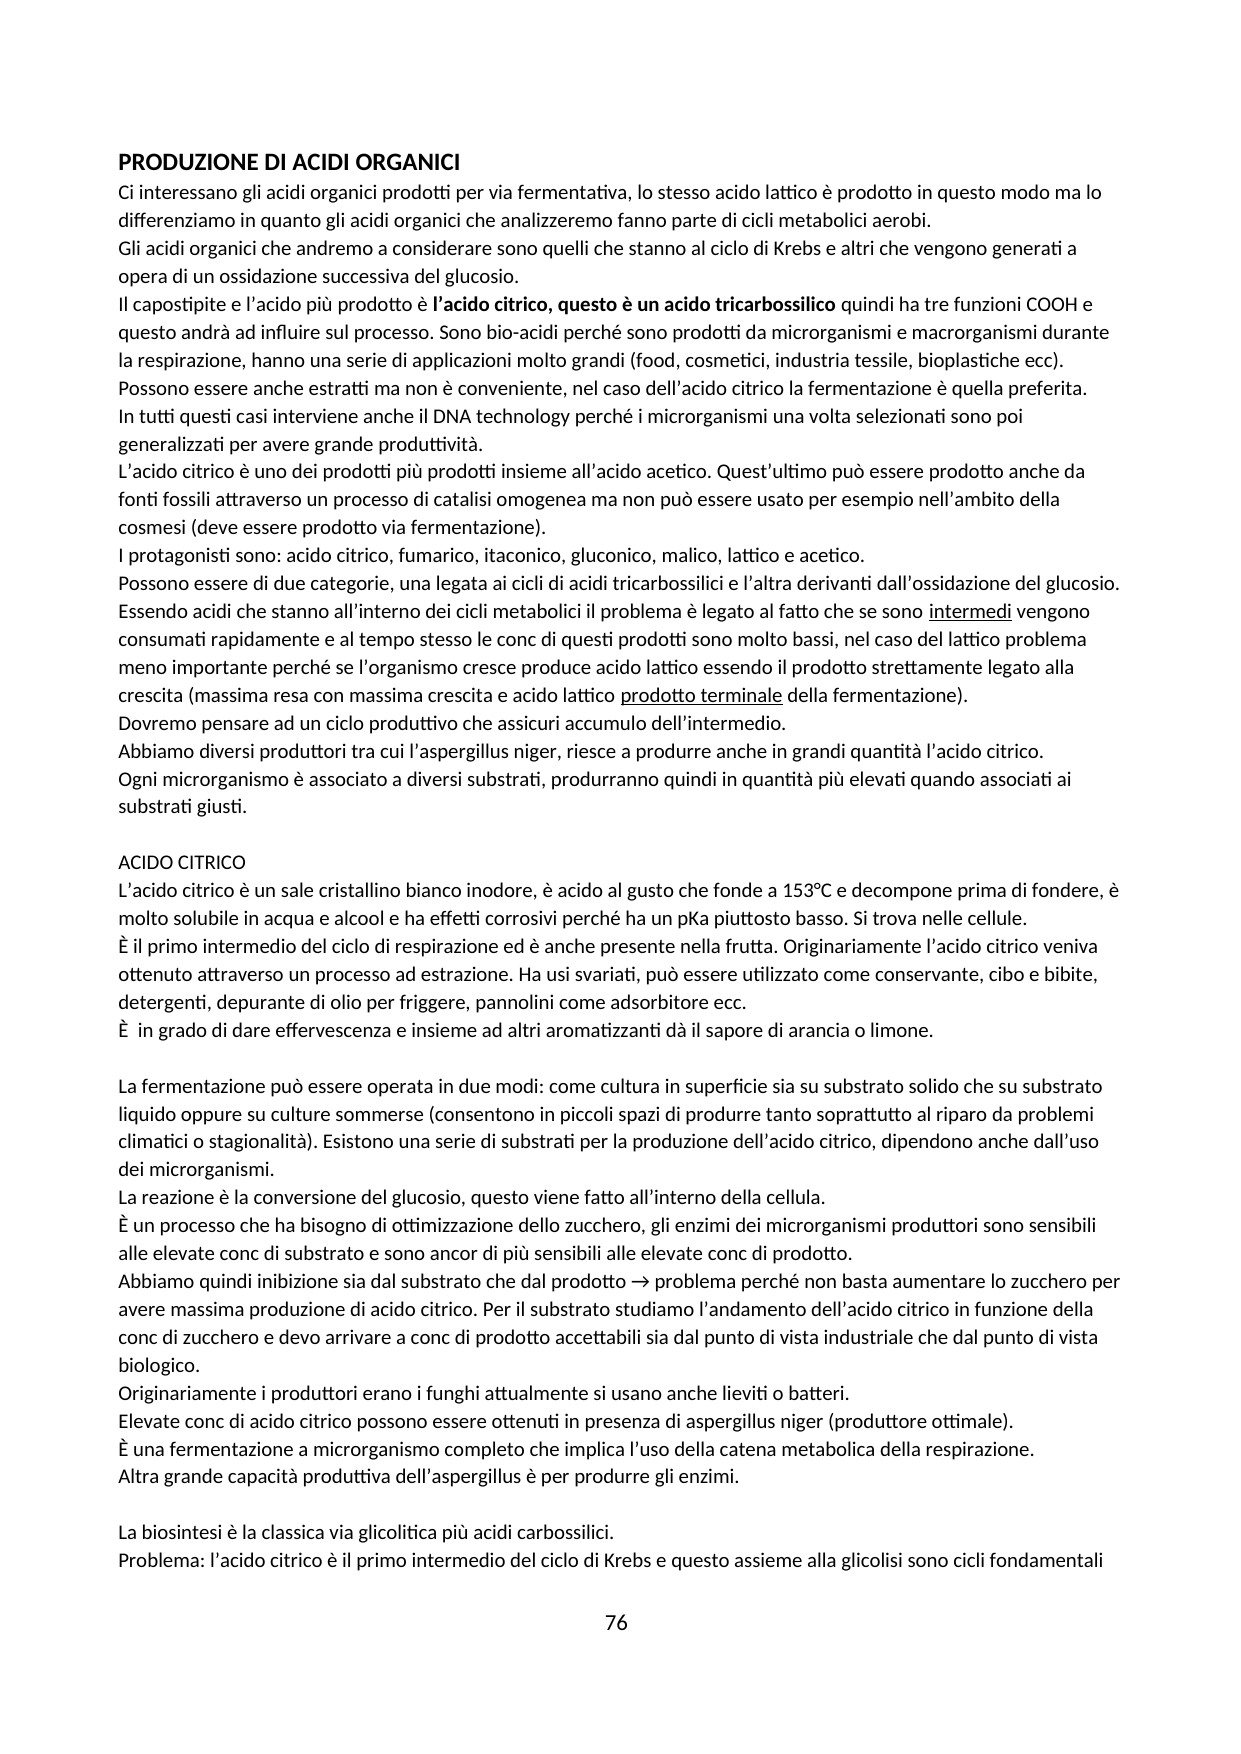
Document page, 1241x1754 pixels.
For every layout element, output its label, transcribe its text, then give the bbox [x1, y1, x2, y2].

text PRODUZIONE DI ACIDI ORGANICI Ci interessano gli acidi organici prodotti per via fermentativa, lo stesso acido lattico è prodotto in questo modo ma lo differenziamo in quanto gli acidi organici che analizzeremo fanno parte di cicli metabolici aerobi. Gli acidi organici che andremo a considerare sono quelli che stanno al ciclo di Krebs e altri che vengono generati a opera di un ossidazione successiva del glucosio. Il capostipite e l’acido più prodotto è l’acido citrico, questo è un acido tricarbossilico quindi ha tre funzioni COOH e questo andrà ad influire sul processo. Sono bio-acidi perché sono prodotti da microrganismi e macrorganismi durante la respirazione, hanno una serie di applicazioni molto grandi (food, cosmetici, industria tessile, bioplastiche ecc). [118, 118, 1124, 372]
text È il primo intermedio del ciclo di respirazione ed è anche presente nella frutta. Originariamente l’acido citrico veniva ottenuto attraverso un processo ad estrazione. Ha usi svariati, può essere utilizzato come conservante, cibo e bibite, detergenti, depurante di olio per friggere, pannolini come adsorbitore ecc. È in grado di dare effervescenza e insieme ad altri aromatizzanti dà il sapore di arancia o limone. La fermentazione può essere operata in due modi: come cultura in superficie sia su substrato solido che su substrato liquido oppure su culture sommerse (consentono in piccoli spazi di produrre tanto soprattutto al riparo da problemi climatici o stagionalità). Esistono una serie di substrati per la produzione dell’acido citrico, dipendono anche dall’uso dei microrganismi. La reazione è la conversione del glucosio, questo viene fatto all’interno della cellula. È un processo che ha bisogno di ottimizzazione dello zucchero, gli enzimi dei microrganismi produttori sono sensibili alle elevate conc di substrato e sono ancor di più sensibili alle elevate conc di prodotto. Abbiamo quindi inibizione sia dal substrato che dal prodotto → problema perché non basta aumentare lo zucchero per avere massima produzione di acido citrico. Per il substrato studiamo l’andamento dell’acido citrico in funzione della conc di zucchero e devo arrivare a conc di prodotto accettabili sia dal punto di vista industriale che dal punto di vista biologico. Originariamente i produttori erano i funghi attualmente si usano anche lieviti o batteri. Elevate conc di acido citrico possono essere ottenuti in presenza di aspergillus niger (produttore ottimale). È una fermentazione a microrganismo completo che implica l’uso della catena metabolica della respirazione. Altra grande capacità produttiva dell’aspergillus è per produrre gli enzimi. La biosintesi è la classica via glicolitica più acidi carbossilici. Problema: l’acido citrico è il primo intermedio del ciclo di Krebs e questo assieme alla glicolisi sono cicli fondamentali [118, 933, 1124, 1573]
text Possono essere di due categorie, una legata ai cicli di acidi tricarbossilici e l’altra derivanti dall’ossidazione del glucosio. Essendo acidi che stanno all’interno dei cicli metabolici il problema è legato al fatto che se sono intermedi vengono consumati rapidamente e al tempo stesso le conc di questi prodotti sono molto bassi, nel caso del lattico problema meno importante perché se l’organismo cresce produce acido lattico essendo il prodotto strettamente legato alla crescita (massima resa con massima crescita e acido lattico prodotto terminale della fermentazione). Dovremo pensare ad un ciclo produttivo che assicuri accumulo dell’intermedio. Abbiamo diversi produttori tra cui l’aspergillus niger, riesce a produrre anche in grandi quantità l’acido citrico. Ogni microrganismo è associato a diversi substrati, produrranno quindi in quantità più elevati quando associati ai substrati giusti. ACIDO CITRICO L’acido citrico è un sale cristallino bianco inodore, è acido al gusto che fonde a 153°C e decompone prima di fondere, è molto solubile in acqua e alcool e ha effetti corrosivi perché ha un pKa piuttosto basso. Si trova nelle cellule. [118, 570, 1124, 931]
text Possono essere anche estratti ma non è conveniente, nel caso dell’acido citrico la fermentazione è quella preferita. In tutti questi casi interviene anche il DNA technology perché i microrganismi una volta selezionati sono poi generalizzati per avere grande produttività. L’acido citrico è uno dei prodotti più prodotti insieme all’acido acetico. Quest’ultimo può essere prodotto anche da fonti fossili attraverso un processo di catalisi omogenea ma non può essere usato per esempio nell’ambito della cosmesi (deve essere prodotto via fermentazione). I protagonisti sono: acido citrico, fumarico, itaconico, gluconico, malico, lattico e acetico. [118, 375, 1124, 568]
